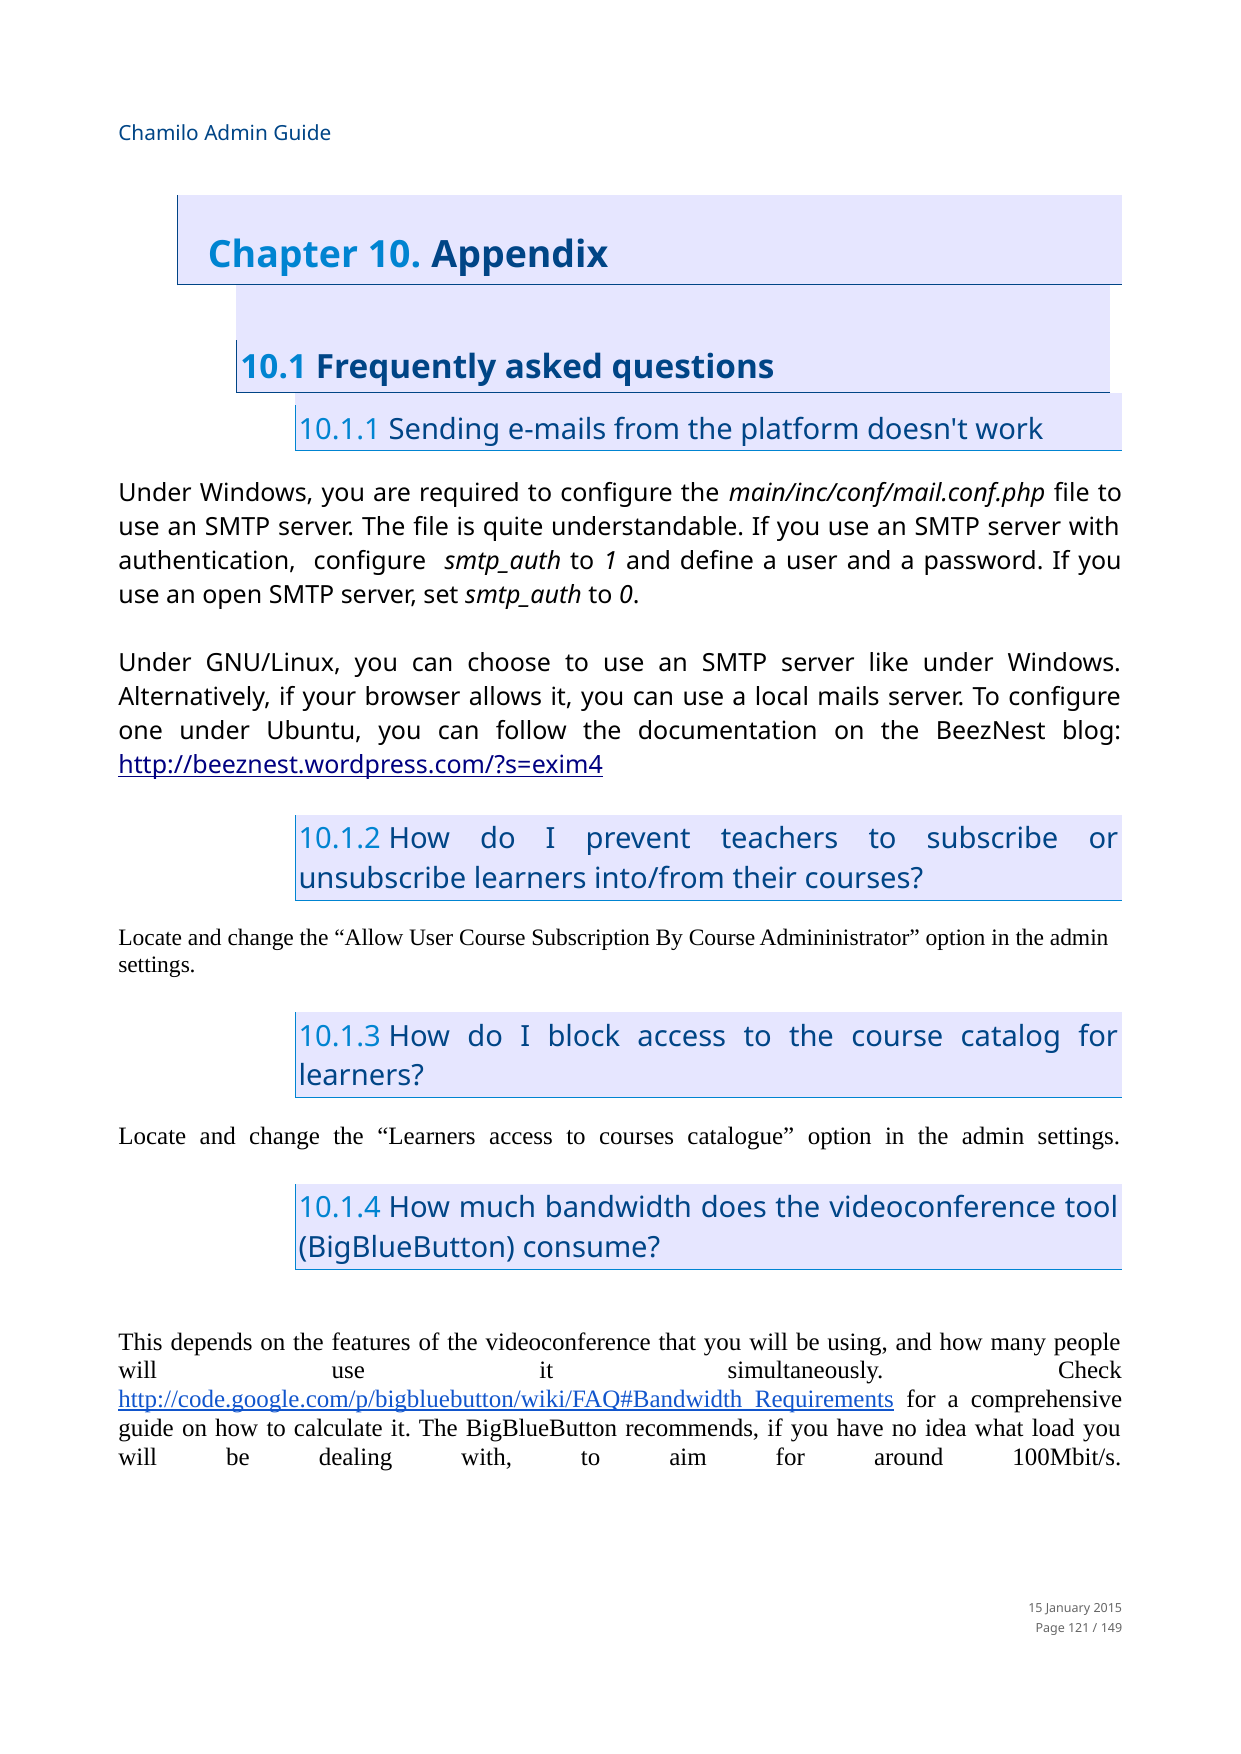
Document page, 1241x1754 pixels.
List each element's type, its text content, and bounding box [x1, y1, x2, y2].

subtitle How do I block access to the course catalog for learners? [296, 1012, 1122, 1097]
text Locate and change the “Learners access to courses catalogue” option in the admin settings. [118, 1121, 1122, 1184]
subtitle Frequently asked questions [237, 340, 1110, 392]
text Under GNU/Linux, you can choose to use an SMTP server like under Windows. Alternatively, if your browser allows it, you can use a local mails server. To configure one under Ubuntu, you can follow the documentation on the BeezNest blog: http://beeznest.wordpress.com/?s=exim4 [118, 644, 1122, 781]
subtitle Sending e-mails from the platform doesn't work [296, 405, 1122, 450]
text Under Windows, you are required to configure the main/inc/conf/mail.conf.php file to use an SMTP server. The file is quite understandable. If you use an SMTP server with authentication, configure smtp_auth to 1 and define a user and a password. If you use an open SMTP server, set smtp_auth to 0. [118, 474, 1122, 611]
text This depends on the features of the videoconference that you will be using, and how many people will use it simultaneously. Check http://code.google.com/p/bigbluebutton/wiki/FAQ#Bandwidth_Requirements for a comprehensive guide on how to calculate it. The BigBlueButton recommends, if you have no idea what load you will be dealing with, to aim for around 100Mbit/s. [118, 1327, 1122, 1504]
subtitle How do I prevent teachers to subscribe or unsubscribe learners into/from their courses? [296, 815, 1122, 900]
text Locate and change the “Allow User Course Subscription By Course Admininistrator” option in the admin settings. [118, 924, 1122, 1012]
subtitle How much bandwidth does the videoconference tool (BigBlueButton) consume? [296, 1184, 1122, 1269]
subtitle Appendix [178, 195, 1122, 284]
